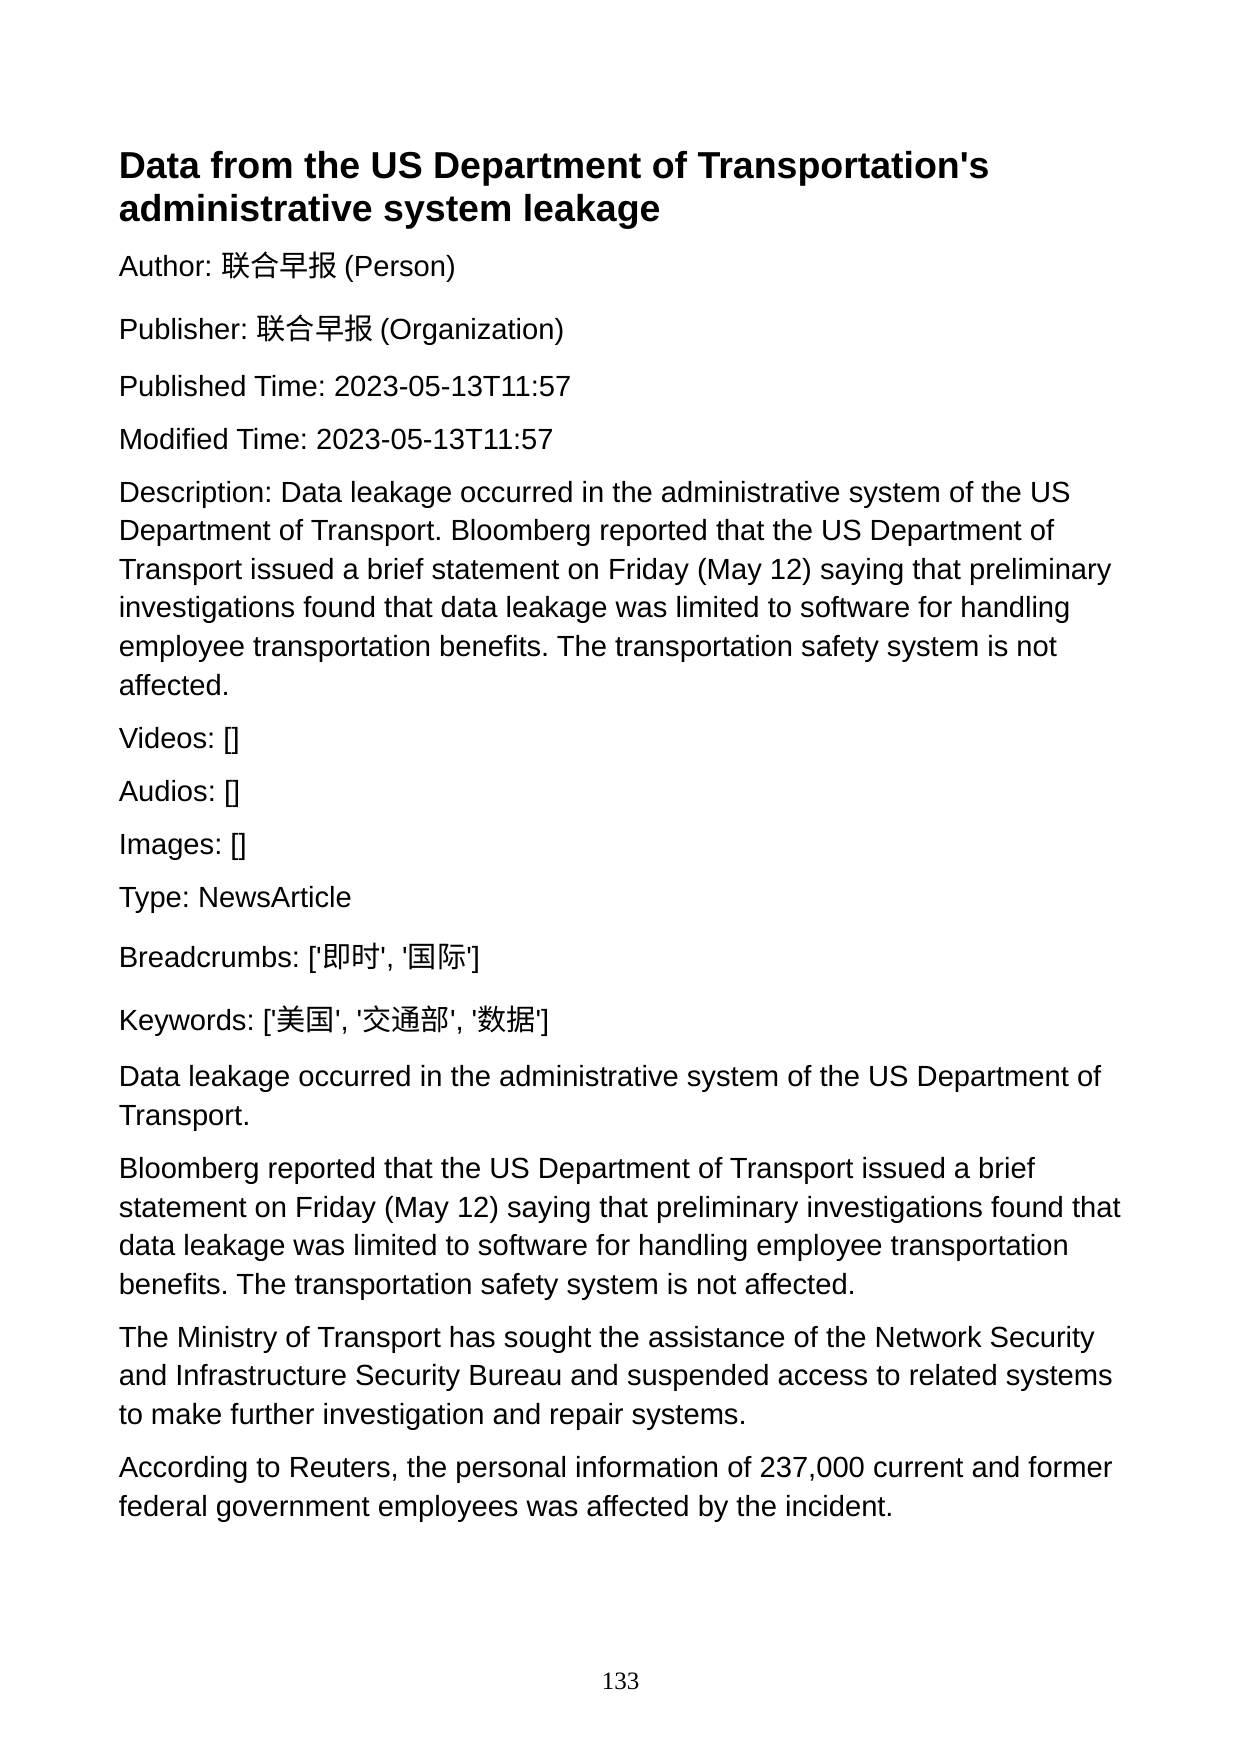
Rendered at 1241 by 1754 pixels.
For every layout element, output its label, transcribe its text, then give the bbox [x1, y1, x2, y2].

text Breadcrumbs: ['即时', '国际'] [118, 933, 1122, 975]
text According to Reuters, the personal information of 237,000 current and former federal government employees was affected by the incident. [118, 1450, 1122, 1522]
text Videos: [] [118, 721, 1122, 754]
text The Ministry of Transport has sought the assistance of the Network Security and Infrastructure Security Bureau and suspended access to related systems to make further investigation and repair systems. [118, 1320, 1122, 1430]
text Audios: [] [118, 774, 1122, 807]
text Keywords: ['美国', '交通部', '数据'] [118, 996, 1122, 1038]
text Images: [] [118, 827, 1122, 860]
text Description: Data leakage occurred in the administrative system of the US Department of Transport. Bloomberg reported that the US Department of Transport issued a brief statement on Friday (May 12) saying that preliminary investigations found that data leakage was limited to software for handling employee transportation benefits. The transportation safety system is not affected. [118, 475, 1122, 701]
text Author: 联合早报 (Person) [118, 242, 1122, 284]
text Bloomberg reported that the US Department of Transport issued a brief statement on Friday (May 12) saying that preliminary investigations found that data leakage was limited to software for handling employee transportation benefits. The transportation safety system is not affected. [118, 1151, 1122, 1300]
text Published Time: 2023-05-13T11:57 [118, 368, 1122, 402]
text Type: NewsArticle [118, 880, 1122, 913]
text Modified Time: 2023-05-13T11:57 [118, 422, 1122, 455]
subtitle Data from the US Department of Transportation's administrative system leakage [118, 143, 1122, 230]
text Data leakage occurred in the administrative system of the US Department of Transport. [118, 1059, 1122, 1131]
text Publisher: 联合早报 (Organization) [118, 305, 1122, 348]
